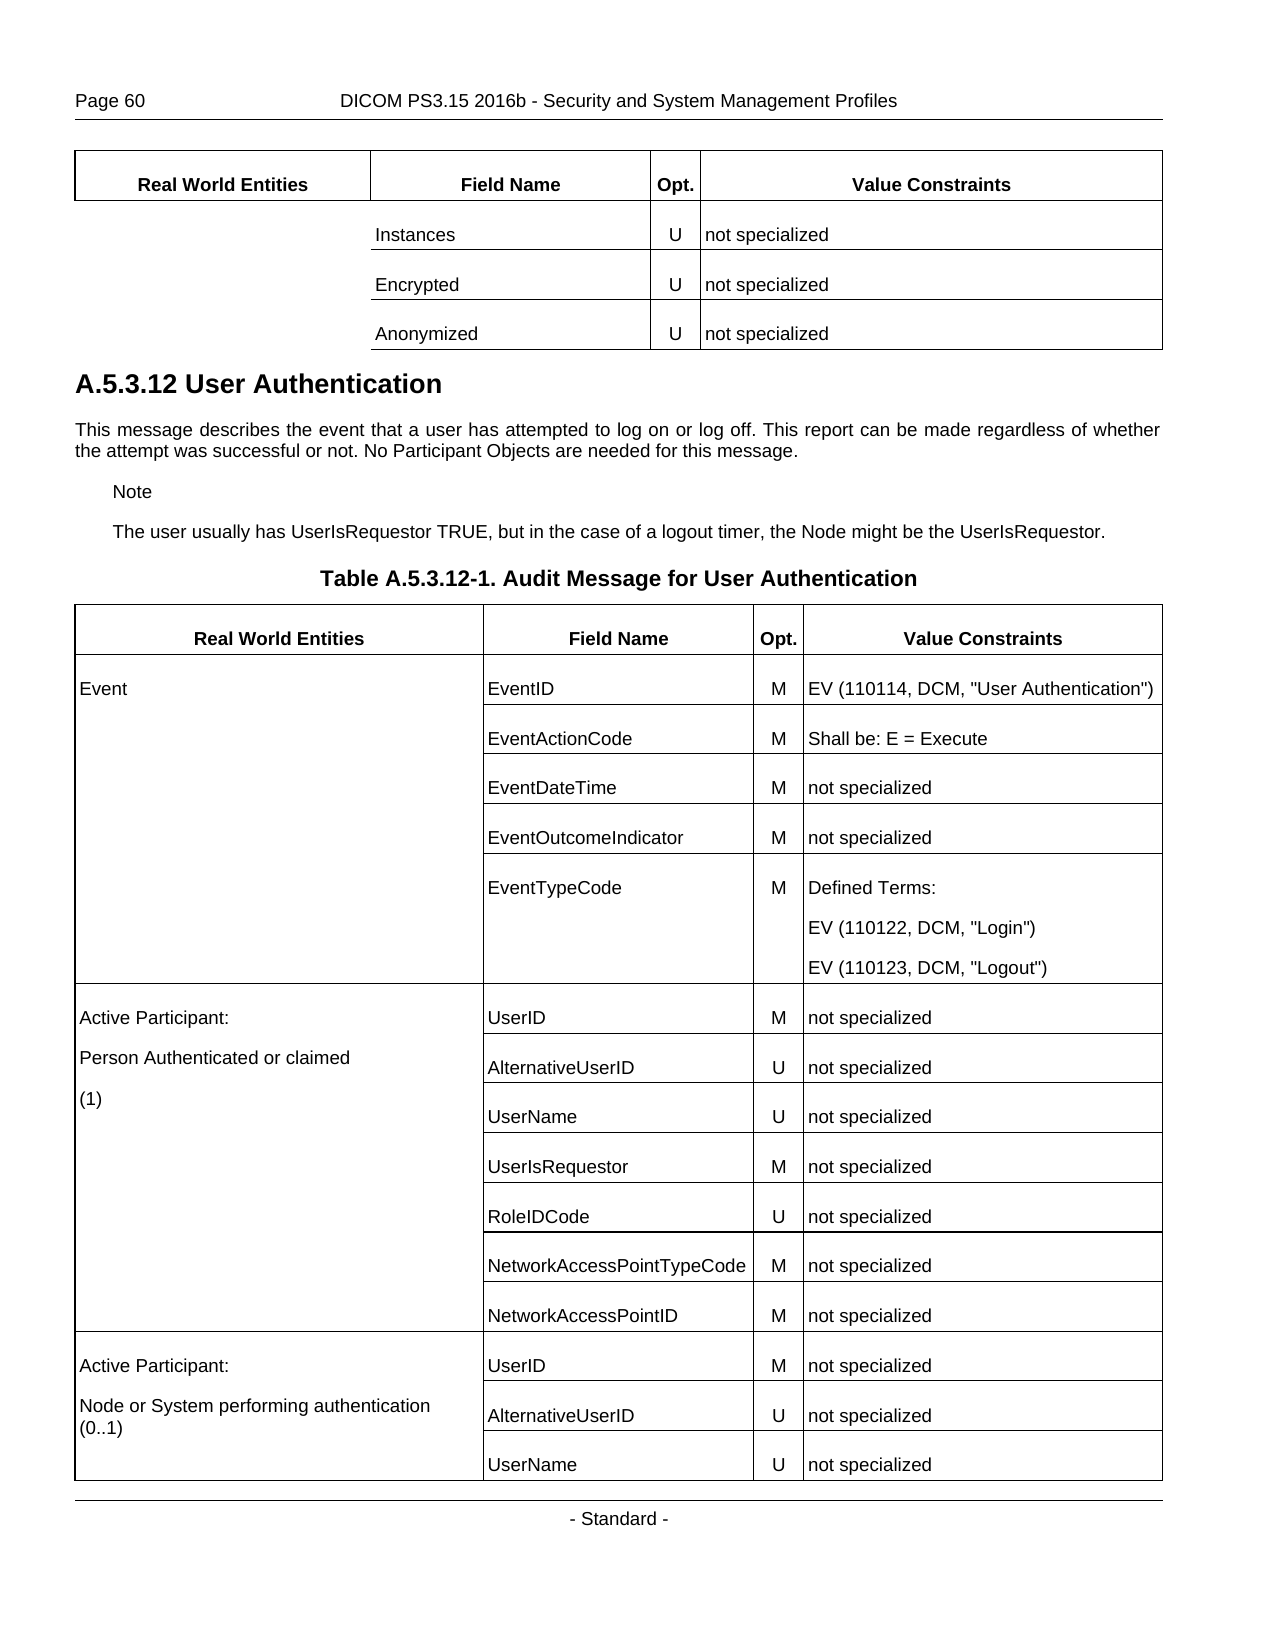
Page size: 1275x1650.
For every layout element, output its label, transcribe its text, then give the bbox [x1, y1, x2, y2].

table_cell Event [76, 655, 483, 983]
table_cell NetworkAccessPointID [484, 1282, 753, 1331]
table_cell AlternativeUserID [484, 1034, 753, 1082]
table_cell not specialized [804, 1332, 1162, 1380]
text The user usually has UserIsRequestor TRUE, but in the case of a logout timer, the Node might be the UserIsRequestor. [112, 521, 1125, 542]
table_cell M [754, 984, 803, 1033]
table_cell Active Participant: Node or System performing authentication (0..1) [76, 1332, 483, 1480]
table_cell Active Participant: Person Authenticated or claimed (1) [76, 984, 483, 1331]
table_header Value Constraints [701, 151, 1162, 200]
table_cell not specialized [804, 804, 1162, 853]
table_cell U [651, 250, 700, 299]
table_cell not specialized [804, 1431, 1162, 1480]
table_cell M [754, 705, 803, 753]
table_cell not specialized [701, 201, 1162, 249]
text This message describes the event that a user has attempted to log on or log off. This report can be made regardless of whether the attempt was successful or not. No Participant Objects are needed for this message. [75, 418, 1162, 462]
table_cell M [754, 1282, 803, 1331]
table_header Field Name [371, 151, 650, 200]
table_cell not specialized [804, 1133, 1162, 1182]
table_cell not specialized [804, 1183, 1162, 1231]
table_cell U [754, 1183, 803, 1231]
table_cell UserID [484, 1332, 753, 1380]
table_header Real World Entities [76, 151, 370, 200]
table_cell M [754, 854, 803, 983]
table_cell not specialized [804, 1233, 1162, 1281]
table_cell not specialized [804, 1034, 1162, 1082]
table_cell U [754, 1381, 803, 1430]
table_cell Anonymized [371, 300, 650, 349]
table_cell not specialized [804, 754, 1162, 803]
table_cell M [754, 1233, 803, 1281]
table_header Real World Entities [76, 605, 483, 654]
table_cell Encrypted [371, 250, 650, 299]
table_cell M [754, 1332, 803, 1380]
table_cell RoleIDCode [484, 1183, 753, 1231]
table_cell U [754, 1034, 803, 1082]
table_header Value Constraints [804, 605, 1162, 654]
table_cell EventTypeCode [484, 854, 753, 983]
table_cell not specialized [804, 1381, 1162, 1430]
table_header Field Name [484, 605, 753, 654]
table_cell Defined Terms: EV (110122, DCM, "Login") EV (110123, DCM, "Logout") [804, 854, 1162, 983]
table_cell EV (110114, DCM, "User Authentication") [804, 655, 1162, 703]
table_cell EventID [484, 655, 753, 703]
table_cell U [754, 1083, 803, 1132]
text A.5.3.12 User Authentication [75, 368, 1162, 400]
table_cell U [754, 1431, 803, 1480]
table_cell Shall be: E = Execute [804, 705, 1162, 753]
table_cell not specialized [701, 250, 1162, 299]
table_cell not specialized [804, 984, 1162, 1033]
text Table A.5.3.12-1. Audit Message for User Authentication [75, 565, 1162, 591]
table_header Opt. [651, 151, 700, 200]
table_header Opt. [754, 605, 803, 654]
table_cell UserIsRequestor [484, 1133, 753, 1182]
table_cell EventOutcomeIndicator [484, 804, 753, 853]
table_cell UserName [484, 1431, 753, 1480]
table_cell M [754, 1133, 803, 1182]
table_cell U [651, 300, 700, 349]
table_cell UserID [484, 984, 753, 1033]
table_cell U [651, 201, 700, 249]
text Note [112, 480, 1125, 502]
table_cell Instances [371, 201, 650, 249]
table_cell not specialized [804, 1083, 1162, 1132]
table_cell M [754, 655, 803, 703]
table_cell NetworkAccessPointTypeCode [484, 1233, 753, 1281]
table_cell M [754, 804, 803, 853]
table_cell not specialized [804, 1282, 1162, 1331]
table_cell AlternativeUserID [484, 1381, 753, 1430]
table_cell M [754, 754, 803, 803]
table_cell EventDateTime [484, 754, 753, 803]
table_cell EventActionCode [484, 705, 753, 753]
table_cell not specialized [701, 300, 1162, 349]
table_cell UserName [484, 1083, 753, 1132]
